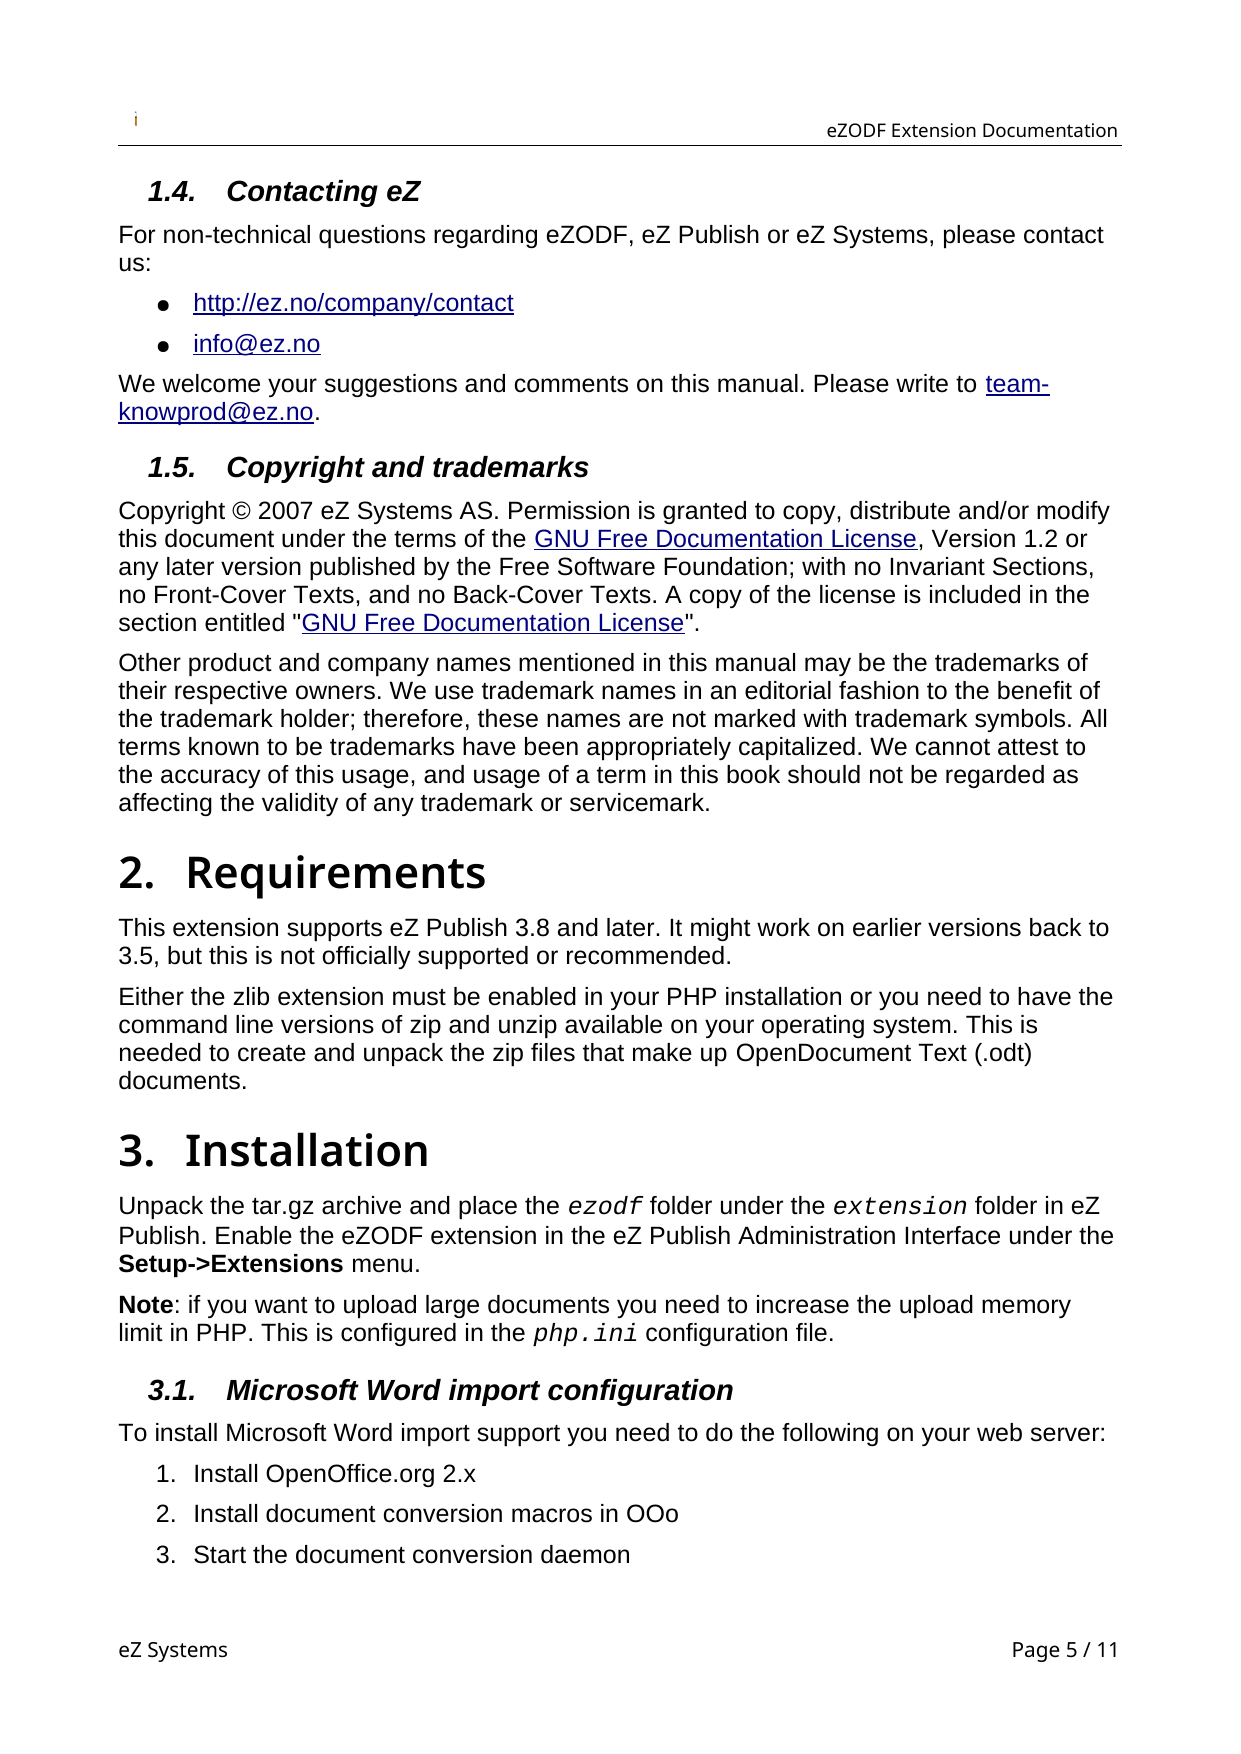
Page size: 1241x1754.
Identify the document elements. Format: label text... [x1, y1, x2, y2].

text Either the zlib extension must be enabled in your PHP installation or you need to have the command line versions of zip and unzip available on your operating system. This is needed to create and unpack the zip files that make up OpenDocument Text (.odt) documents. [118, 983, 1122, 1095]
list http://ez.no/company/contact [156, 289, 1122, 317]
text Unpack the tar.gz archive and place the ezodf folder under the extension folder in eZ Publish. Enable the eZODF extension in the eZ Publish Administration Interface under the Setup->Extensions menu. [118, 1192, 1122, 1278]
text Other product and company names mentioned in this manual may be the trademarks of their respective owners. We use trademark names in an editorial fashion to the benefit of the trademark holder; therefore, these names are not marked with trademark symbols. All terms known to be trademarks have been appropriately capitalized. We cannot attest to the accuracy of this usage, and usage of a term in this book should not be regarded as affecting the validity of any trademark or servicemark. [118, 649, 1122, 817]
subtitle Copyright and trademarks [148, 451, 1122, 484]
list Install OpenOffice.org 2.x [156, 1459, 1122, 1487]
list Start the document conversion daemon [156, 1540, 1122, 1568]
text Note: if you want to upload large documents you need to increase the upload memory limit in PHP. This is configured in the php.ini configuration file. [118, 1290, 1122, 1349]
text This extension supports eZ Publish 3.8 and later. It might work on earlier versions back to 3.5, but this is not officially supported or recommended. [118, 914, 1122, 970]
text Copyright © 2007 eZ Systems AS. Permission is granted to copy, distribute and/or modify this document under the terms of the GNU Free Documentation License, Version 1.2 or any later version published by the Free Software Foundation; with no Invariant Sections, no Front-Cover Texts, and no Back-Cover Texts. A copy of the license is included in the section entitled "GNU Free Documentation License". [118, 496, 1122, 636]
subtitle Installation [118, 1120, 1122, 1179]
text To install Microsoft Word import support you need to do the following on your web server: [118, 1419, 1122, 1447]
subtitle Microsoft Word import configuration [148, 1374, 1122, 1406]
list Install document conversion macros in OOo [156, 1500, 1122, 1528]
subtitle Requirements [118, 842, 1122, 902]
subtitle Contacting eZ [148, 175, 1122, 208]
list info@ez.no [156, 329, 1122, 358]
text For non-technical questions regarding eZODF, eZ Publish or eZ Systems, please contact us: [118, 221, 1122, 277]
text We welcome your suggestions and comments on this manual. Please write to team-knowprod@ez.no. [118, 370, 1122, 426]
